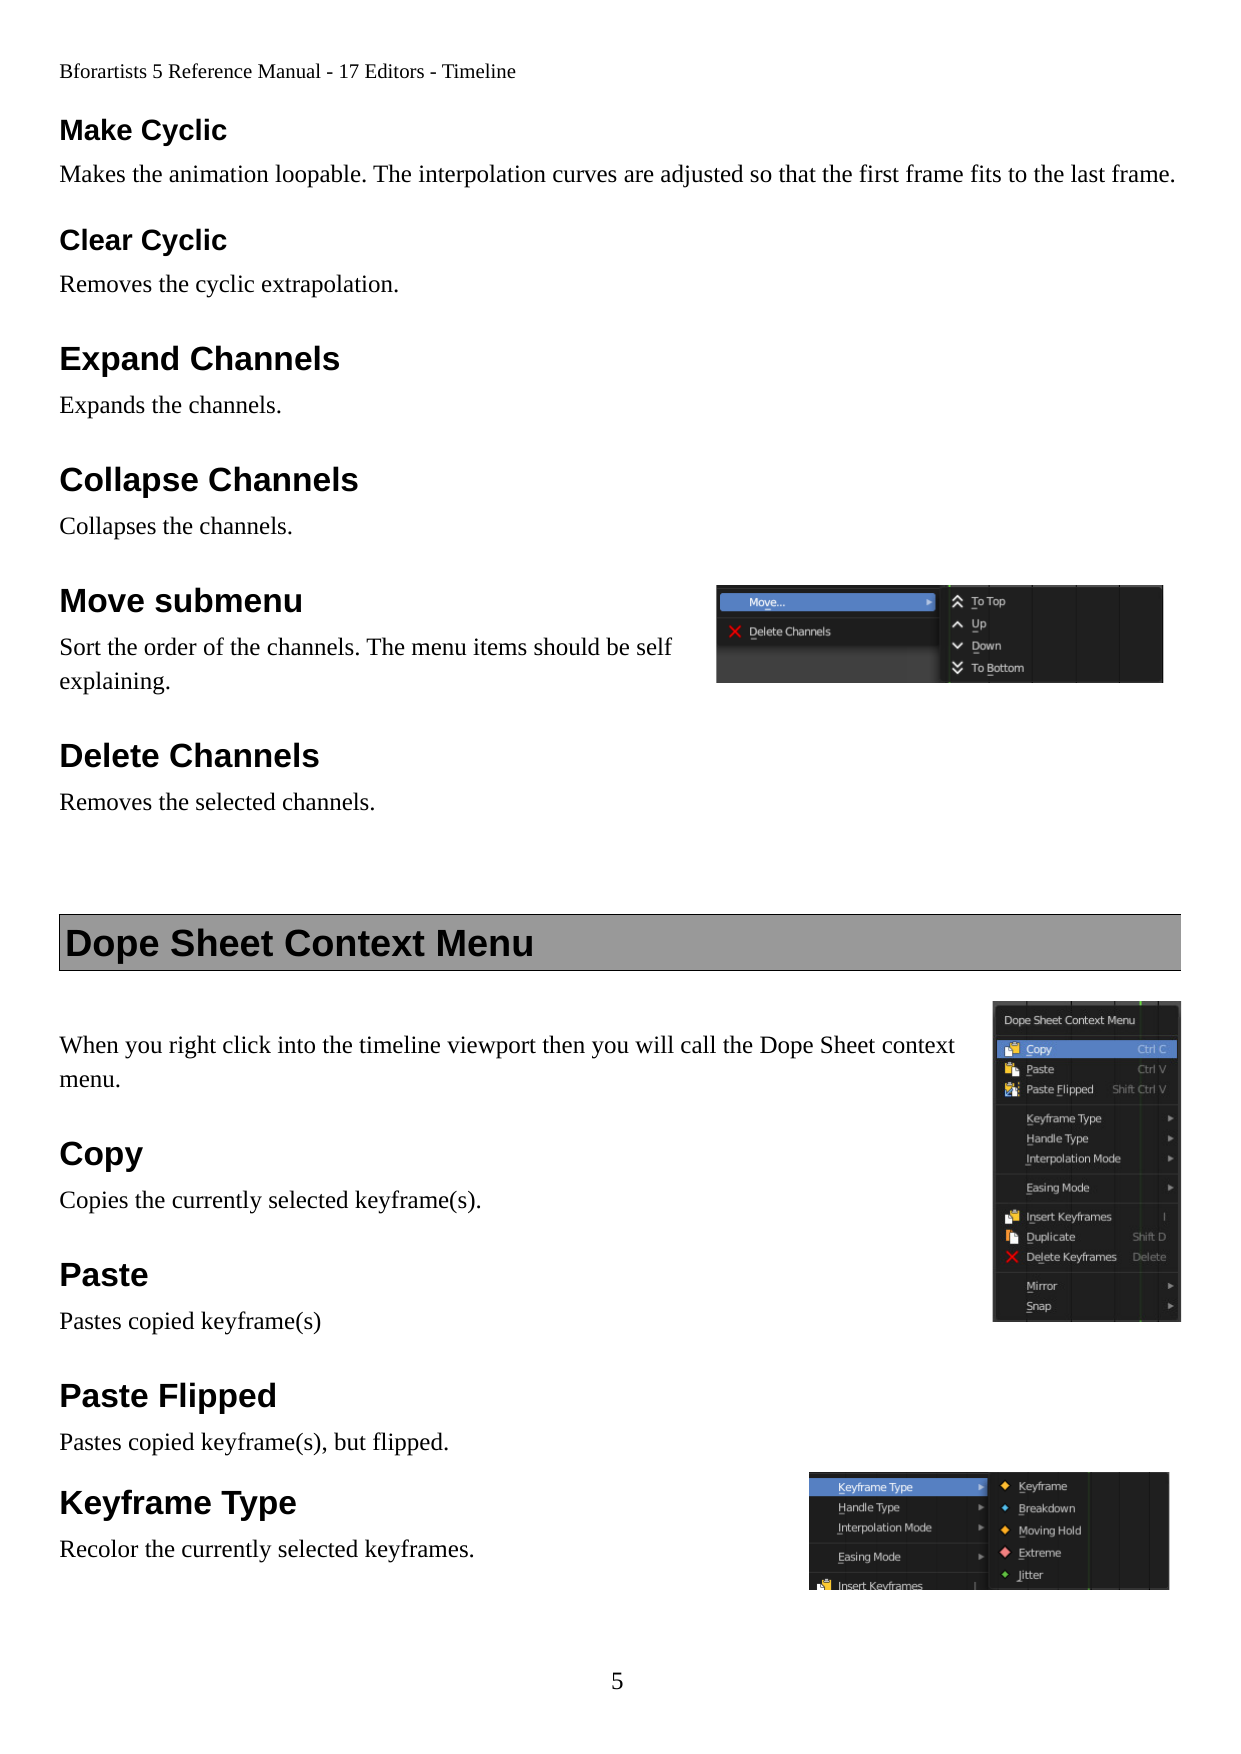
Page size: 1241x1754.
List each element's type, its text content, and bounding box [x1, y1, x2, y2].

subtitle Copy [59, 1134, 992, 1173]
text Copies the currently selected keyframe(s). [59, 1185, 992, 1214]
subtitle Paste Flipped [59, 1376, 1181, 1415]
table_header Dope Sheet Context Menu [60, 915, 1181, 970]
subtitle [1170, 1483, 1181, 1521]
subtitle Make Cyclic [59, 113, 1181, 146]
subtitle Collapse Channels [59, 460, 1181, 498]
text Removes the selected channels. [59, 787, 1181, 816]
text When you right click into the timeline viewport then you will call the Dope Sheet context menu. [59, 1030, 992, 1093]
subtitle Move submenu [59, 581, 1181, 619]
subtitle Clear Cyclic [59, 222, 1181, 256]
text Expands the channels. [59, 390, 1181, 418]
subtitle Keyframe Type [59, 1483, 809, 1521]
subtitle Paste [59, 1255, 992, 1294]
subtitle Expand Channels [59, 339, 1181, 377]
text Removes the cyclic extrapolation. [59, 269, 1181, 297]
picture [992, 1001, 1182, 1322]
text Collapses the channels. [59, 511, 1181, 539]
text Recolor the currently selected keyframes. [59, 1534, 809, 1562]
picture [716, 585, 1164, 683]
picture [809, 1472, 1170, 1590]
text Pastes copied keyframe(s), but flipped. [59, 1427, 1181, 1456]
text Makes the animation loopable. The interpolation curves are adjusted so that the first frame fits to the last frame. [59, 159, 1181, 188]
text Pastes copied keyframe(s) [59, 1306, 1181, 1335]
text Sort the order of the channels. The menu items should be self explaining. [59, 632, 1181, 695]
subtitle Delete Channels [59, 736, 1181, 775]
